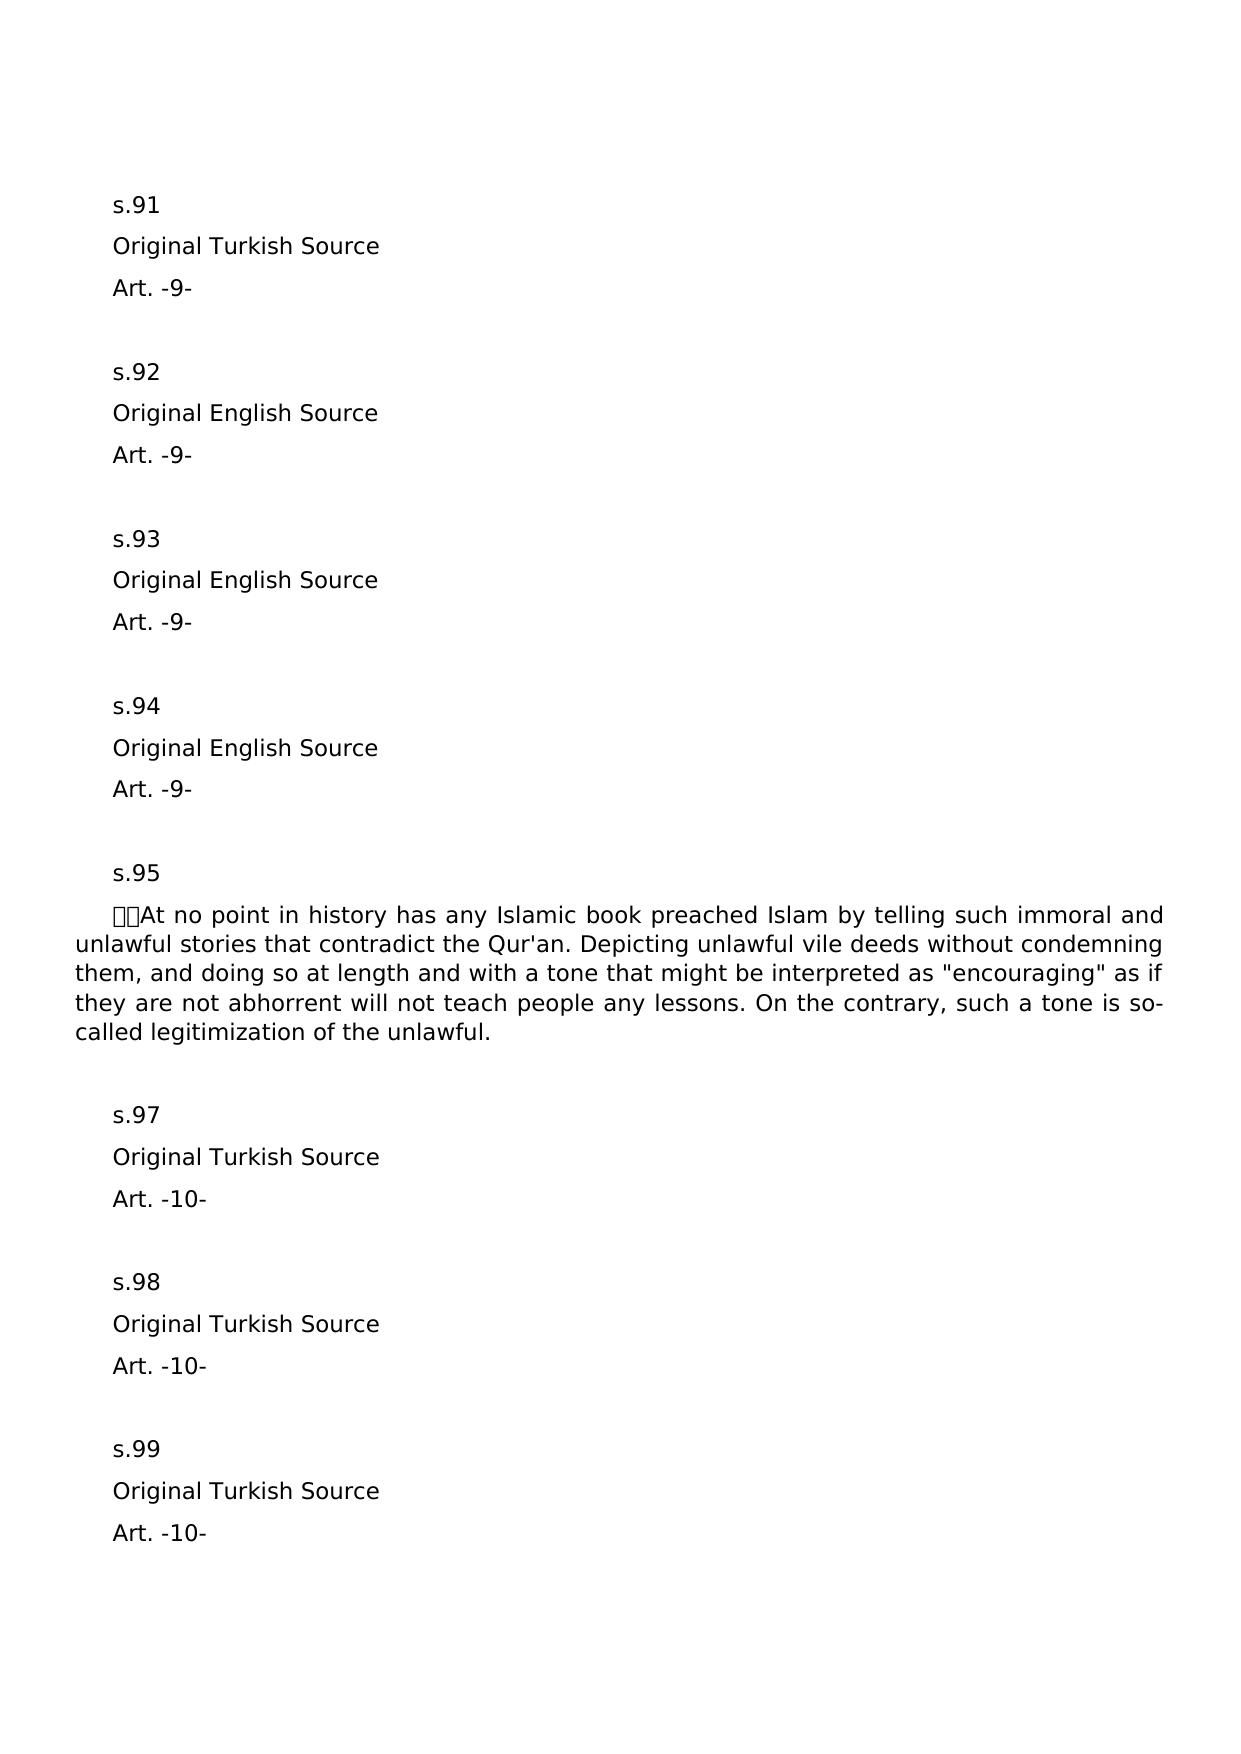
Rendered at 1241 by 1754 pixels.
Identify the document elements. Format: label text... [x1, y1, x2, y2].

text s.95 [75, 860, 1165, 887]
text Original English Source [75, 401, 1165, 427]
text s.94 [75, 693, 1165, 720]
text s.93 [75, 526, 1165, 553]
text At no point in history has any Islamic book preached Islam by telling such immoral and unlawful stories that contradict the Qur'an. Depicting unlawful vile deeds without condemning them, and doing so at length and with a tone that might be interpreted as "encouraging" as if they are not abhorrent will not teach people any lessons. On the contrary, such a tone is so-called legitimization of the unlawful. [75, 902, 1165, 1046]
text Original English Source [75, 568, 1165, 594]
text Art. -9- [75, 442, 1165, 469]
text Art. -9- [75, 275, 1165, 302]
text s.91 [75, 192, 1165, 218]
text Original Turkish Source [75, 1478, 1165, 1505]
text Original Turkish Source [75, 1311, 1165, 1338]
text Art. -10- [75, 1353, 1165, 1380]
text Art. -9- [75, 777, 1165, 803]
text Art. -10- [75, 1520, 1165, 1547]
text s.92 [75, 359, 1165, 386]
text s.98 [75, 1269, 1165, 1296]
text Original English Source [75, 735, 1165, 761]
text Art. -9- [75, 609, 1165, 636]
text Original Turkish Source [75, 1144, 1165, 1171]
text s.99 [75, 1437, 1165, 1463]
text Art. -10- [75, 1186, 1165, 1213]
text Original Turkish Source [75, 233, 1165, 260]
text s.97 [75, 1102, 1165, 1129]
